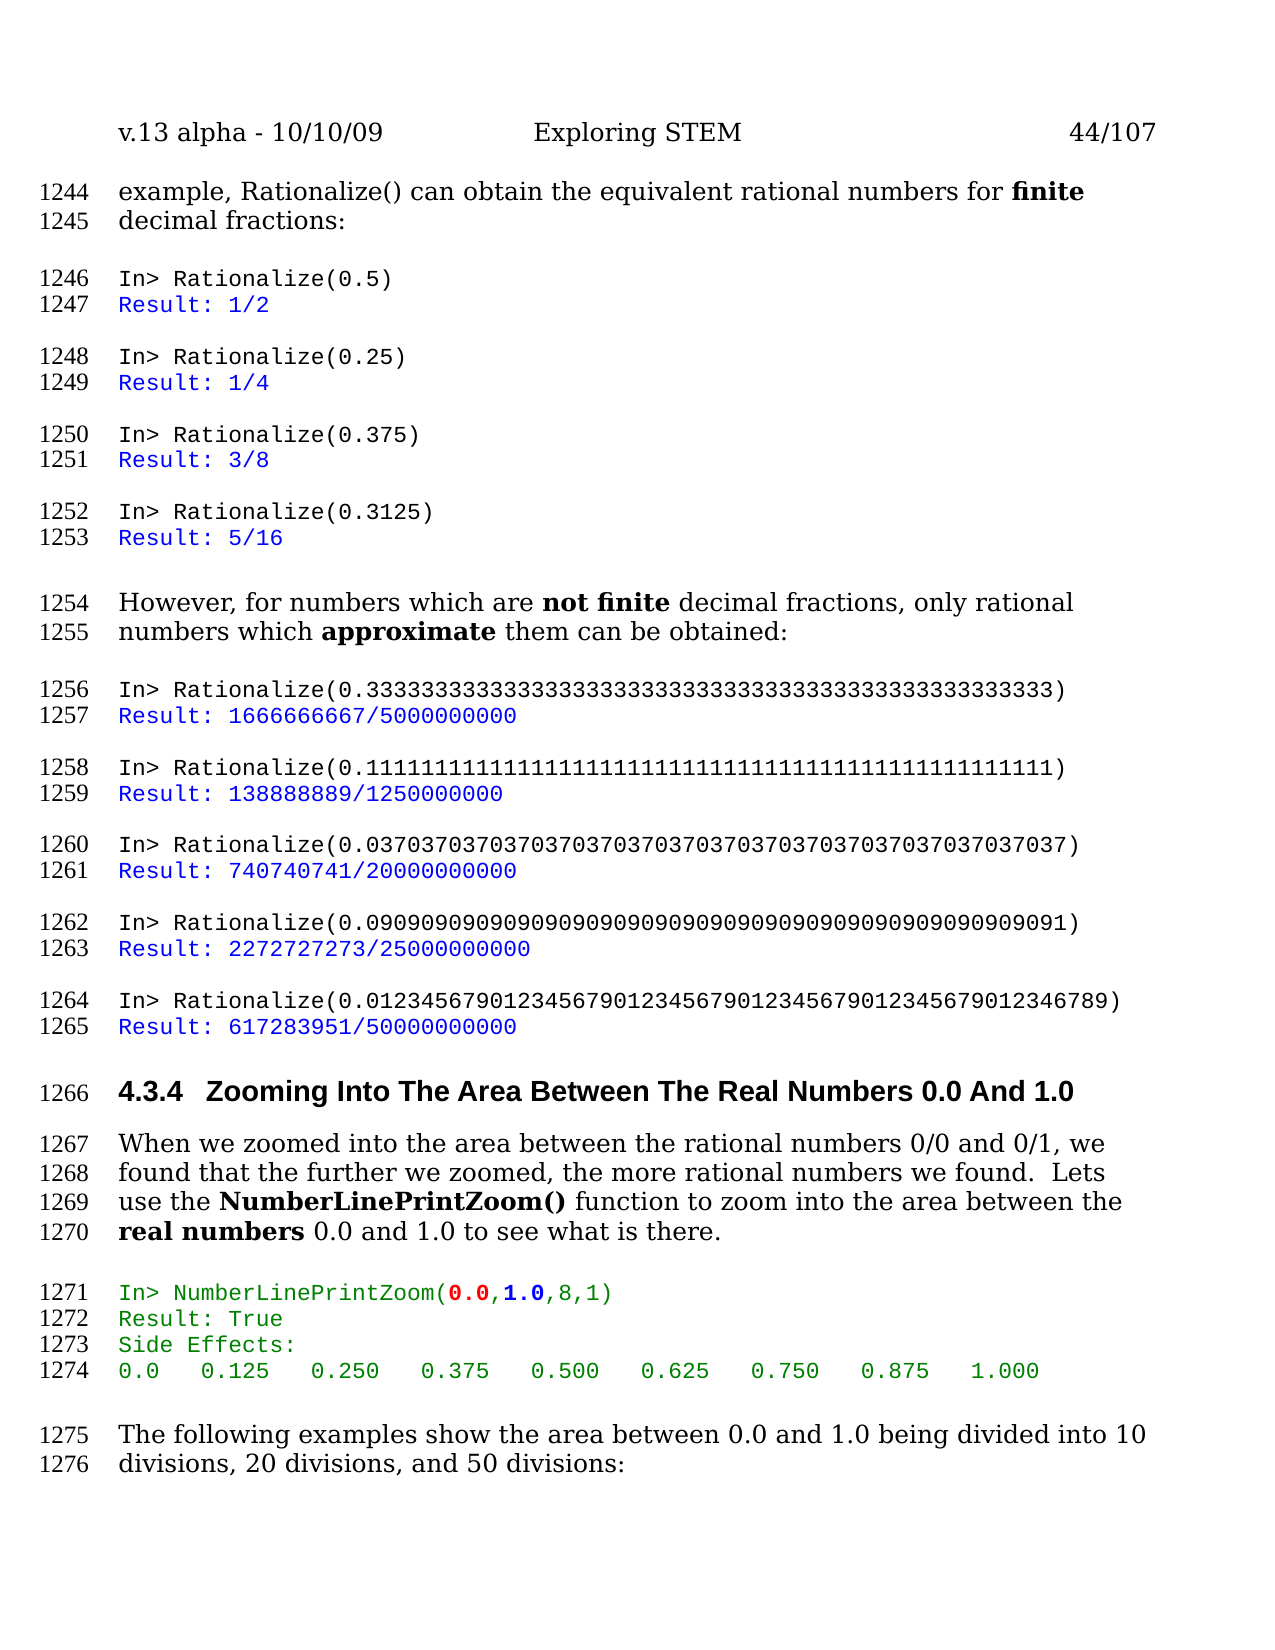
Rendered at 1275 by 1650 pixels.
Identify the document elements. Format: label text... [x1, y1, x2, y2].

text Result: 617283951/50000000000 [118, 1015, 1157, 1041]
text In> Rationalize(0.375) [118, 423, 1157, 449]
text When we zoomed into the area between the rational numbers 0/0 and 0/1, we found that the further we zoomed, the more rational numbers we found. Lets use the NumberLinePrintZoom() function to zoom into the area between the real numbers 0.0 and 1.0 to see what is there. [118, 1129, 1157, 1246]
text In> Rationalize(0.037037037037037037037037037037037037037037037037037) [118, 834, 1157, 860]
text Result: True [118, 1307, 1157, 1333]
text Result: 1/4 [118, 371, 1157, 397]
text In> Rationalize(0.3125) [118, 501, 1157, 527]
text In> Rationalize(0.11111111111111111111111111111111111111111111111111) [118, 756, 1157, 782]
text Side Effects: [118, 1333, 1157, 1359]
text Result: 5/16 [118, 527, 1157, 553]
text In> Rationalize(0.012345679012345679012345679012345679012345679012346789) [118, 989, 1157, 1015]
text Result: 1666666667/5000000000 [118, 704, 1157, 730]
text Result: 3/8 [118, 449, 1157, 475]
text In> Rationalize(0.33333333333333333333333333333333333333333333333333) [118, 678, 1157, 704]
text In> NumberLinePrintZoom(0.0,1.0,8,1) [118, 1281, 1157, 1307]
text Result: 740740741/20000000000 [118, 860, 1157, 886]
text Result: 1/2 [118, 293, 1157, 319]
text Result: 2272727273/25000000000 [118, 938, 1157, 963]
text However, for numbers which are not finite decimal fractions, only rational numbers which approximate them can be obtained: [118, 587, 1157, 646]
subtitle Zooming Into The Area Between The Real Numbers 0.0 And 1.0 [118, 1074, 1157, 1108]
text 0.0 0.125 0.250 0.375 0.500 0.625 0.750 0.875 1.000 [118, 1359, 1157, 1385]
text The following examples show the area between 0.0 and 1.0 being divided into 10 divisions, 20 divisions, and 50 divisions: [118, 1420, 1157, 1478]
text Result: 138888889/1250000000 [118, 782, 1157, 808]
text In> Rationalize(0.25) [118, 345, 1157, 371]
text example, Rationalize() can obtain the equivalent rational numbers for finite decimal fractions: [118, 177, 1157, 235]
text In> Rationalize(0.090909090909090909090909090909090909090909090909091) [118, 912, 1157, 938]
text In> Rationalize(0.5) [118, 267, 1157, 293]
